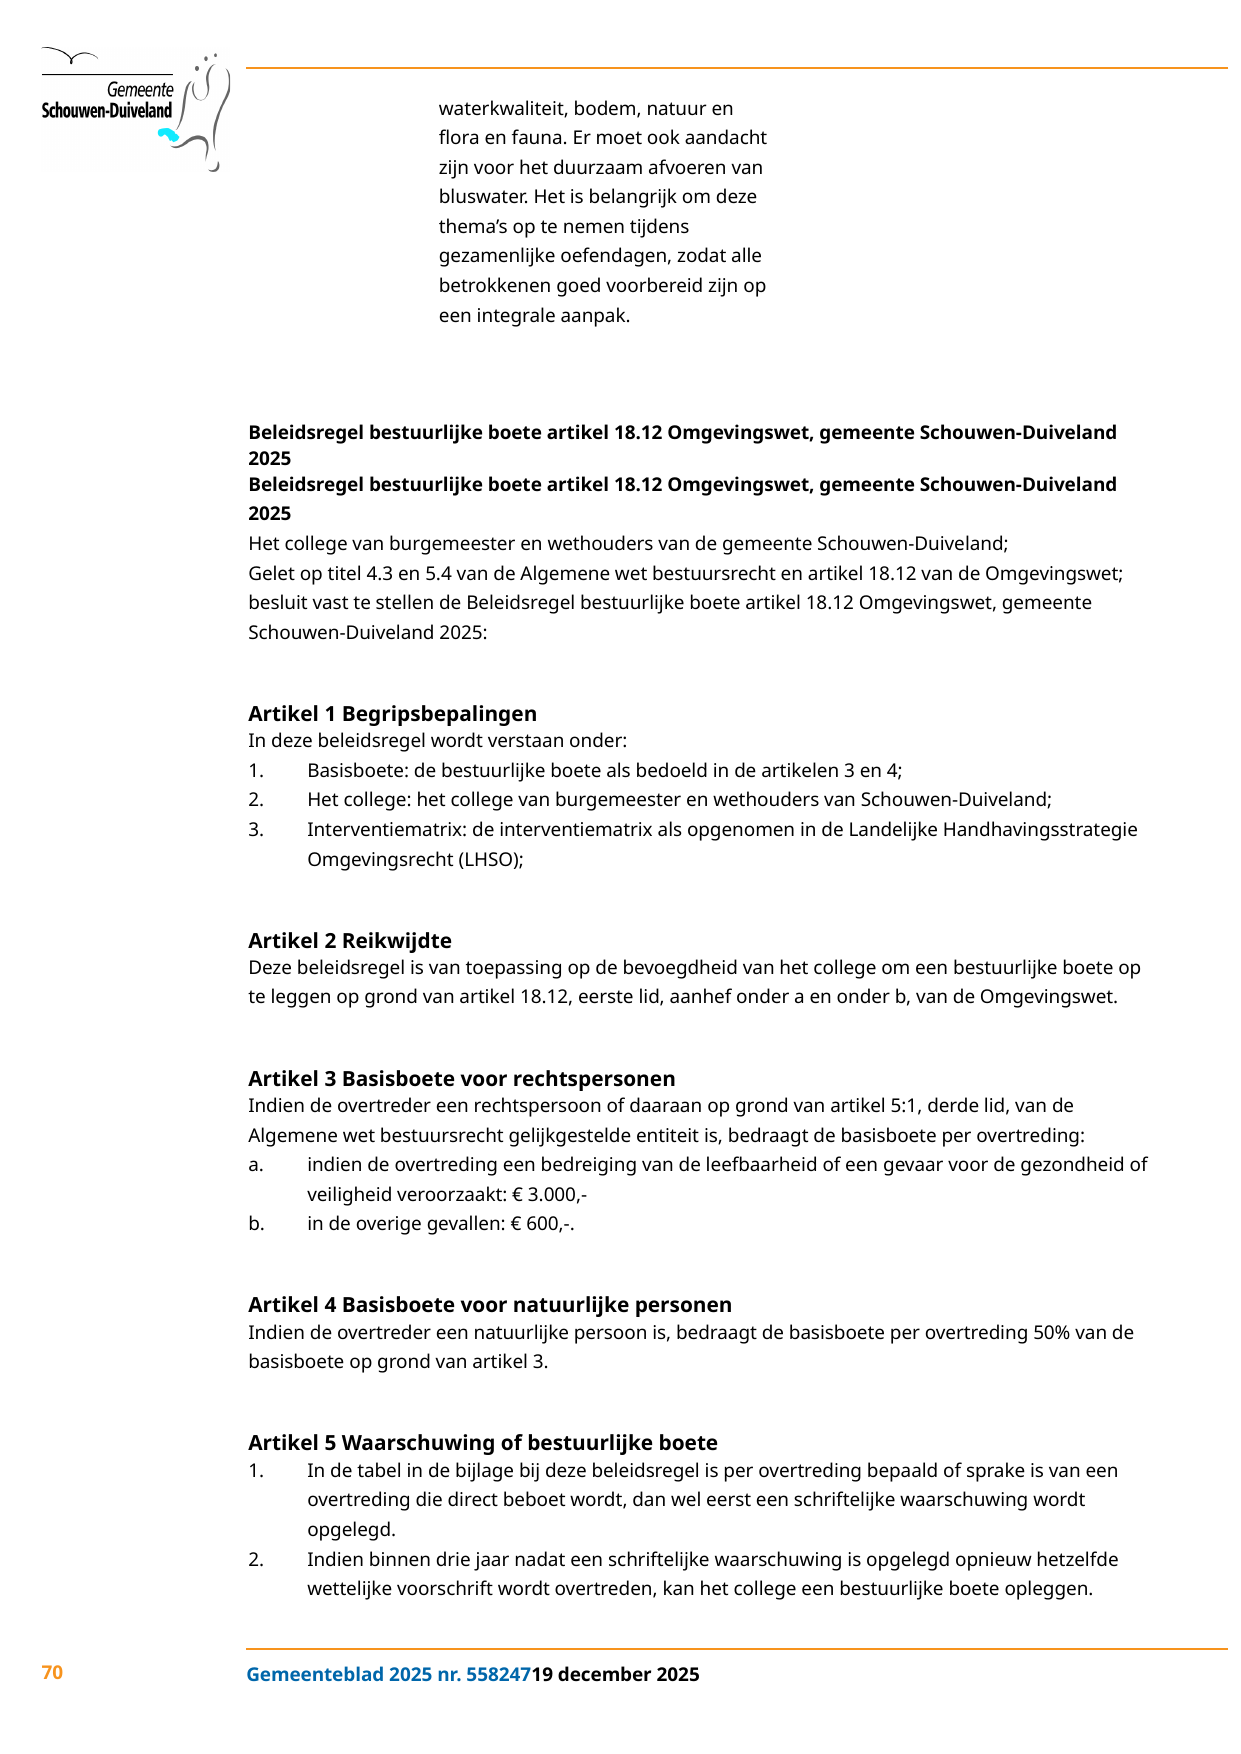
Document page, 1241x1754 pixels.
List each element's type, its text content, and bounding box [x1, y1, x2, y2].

text Gelet op titel 4.3 en 5.4 van de Algemene wet bestuursrecht en artikel 18.12 van de Omgevingswet; [248, 560, 1152, 586]
text Artikel 2 Reikwijdte [248, 926, 1152, 954]
text Indien de overtreder een natuurlijke persoon is, bedraagt de basisboete per overtreding 50% van de basisboete op grond van artikel 3. [248, 1319, 1152, 1374]
text Beleidsregel bestuurlijke boete artikel 18.12 Omgevingswet, gemeente Schouwen-Duiveland 2025 [248, 471, 1152, 526]
text Artikel 4 Basisboete voor natuurlijke personen [248, 1291, 1152, 1319]
list indien de overtreding een bedreiging van de leefbaarheid of een gevaar voor de gezondheid of veiligheid veroorzaakt: € 3.000,- [248, 1151, 1152, 1207]
list Interventiematrix: de interventiematrix als opgenomen in de Landelijke Handhavingsstrategie Omgevingsrecht (LHSO); [248, 816, 1152, 871]
text Indien de overtreder een rechtspersoon of daaraan op grond van artikel 5:1, derde lid, van de Algemene wet bestuursrecht gelijkgestelde entiteit is, bedraagt de basisboete per overtreding: [248, 1092, 1152, 1147]
list Basisboete: de bestuurlijke boete als bedoeld in de artikelen 3 en 4; [248, 757, 1152, 783]
list Indien binnen drie jaar nadat een schriftelijke waarschuwing is opgelegd opnieuw hetzelfde wettelijke voorschrift wordt overtreden, kan het college een bestuurlijke boete opleggen. [248, 1546, 1152, 1601]
list in de overige gevallen: € 600,-. [248, 1211, 1152, 1236]
text Artikel 5 Waarschuwing of bestuurlijke boete [248, 1428, 1152, 1457]
table_cell [961, 95, 1152, 328]
list In de tabel in de bijlage bij deze beleidsregel is per overtreding bepaald of sprake is van een overtreding die direct beboet wordt, dan wel eerst een schriftelijke waarschuwing wordt opgelegd. [248, 1457, 1152, 1542]
text Deze beleidsregel is van toepassing op de bevoegdheid van het college om een bestuurlijke boete op te leggen op grond van artikel 18.12, eerste lid, aanhef onder a en onder b, van de Omgevingswet. [248, 954, 1152, 1009]
list Het college: het college van burgemeester en wethouders van Schouwen-Duiveland; [248, 787, 1152, 812]
text In deze beleidsregel wordt verstaan onder: [248, 727, 1152, 753]
picture [41, 47, 231, 172]
text Artikel 3 Basisboete voor rechtspersonen [248, 1064, 1152, 1092]
text Beleidsregel bestuurlijke boete artikel 18.12 Omgevingswet, gemeente Schouwen-Duiveland 2025 [248, 419, 1152, 471]
table_cell [770, 95, 961, 328]
text besluit vast te stellen de Beleidsregel bestuurlijke boete artikel 18.12 Omgevingswet, gemeente Schouwen-Duiveland 2025: [248, 589, 1152, 645]
text Artikel 1 Begripsbepalingen [248, 699, 1152, 727]
table_cell waterkwaliteit, bodem, natuur en flora en fauna. Er moet ook aandacht zijn voor het duurzaam afvoeren van bluswater. Het is belangrijk om deze thema’s op te nemen tijdens gezamenlijke oefendagen, zodat alle betrokkenen goed voorbereid zijn op een integrale aanpak. [439, 95, 770, 328]
text Het college van burgemeester en wethouders van de gemeente Schouwen-Duiveland; [248, 530, 1152, 556]
table_cell [248, 95, 439, 328]
